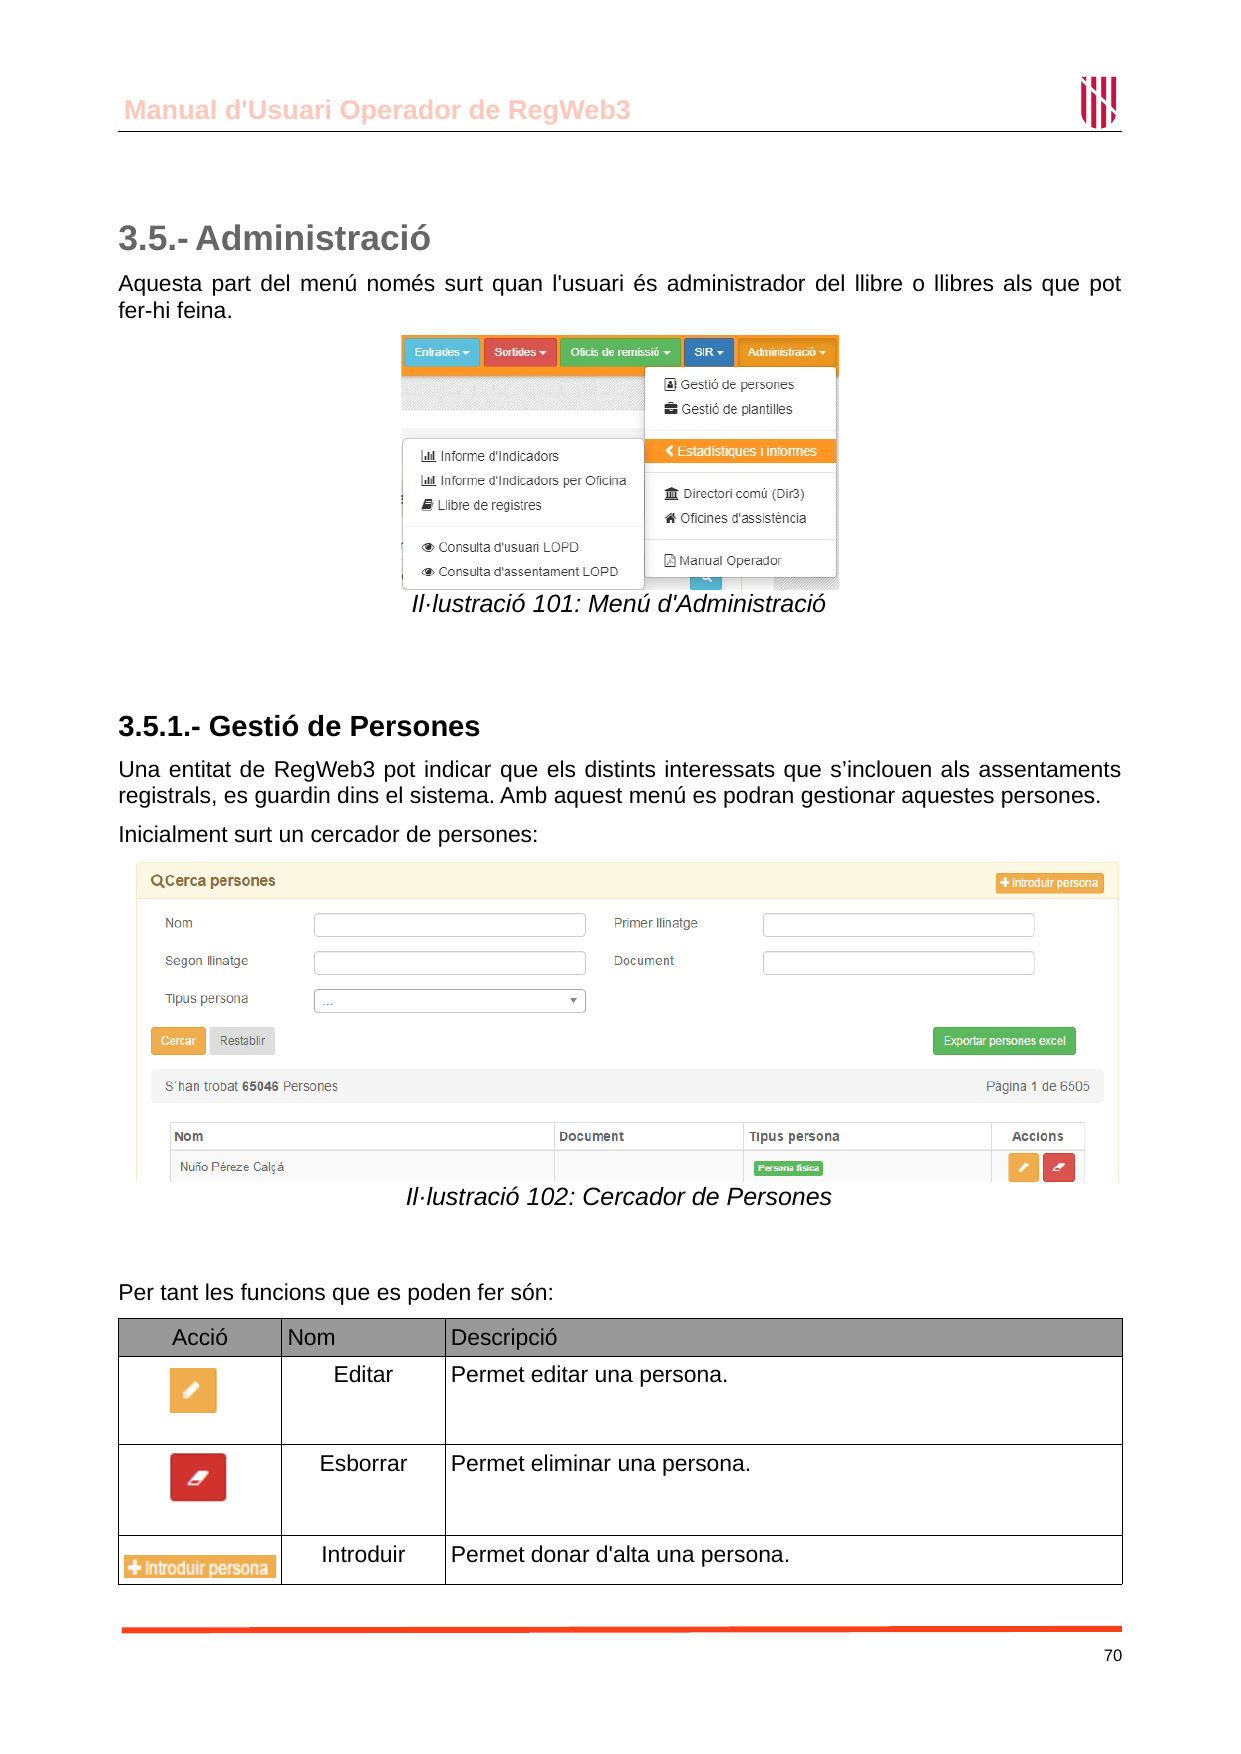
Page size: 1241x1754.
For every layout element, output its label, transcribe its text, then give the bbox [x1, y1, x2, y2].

table_cell Permet donar d'alta una persona. [446, 1536, 1122, 1584]
table_cell Permet eliminar una persona. [446, 1445, 1122, 1535]
text Il·lustració 101: Menú d'Administració [118, 590, 1122, 618]
table_cell [119, 1536, 281, 1584]
table_cell Introduir [282, 1536, 445, 1584]
text Il·lustració 102: Cercador de Persones [118, 872, 1122, 1211]
table_cell [119, 1369, 281, 1444]
table_header Nom [282, 1319, 445, 1356]
picture [169, 1453, 228, 1503]
table_header Acció [119, 1319, 281, 1356]
picture [401, 335, 839, 590]
table_cell Permet editar una persona. [446, 1357, 1122, 1444]
table_cell Esborrar [282, 1445, 445, 1535]
picture [169, 1368, 217, 1413]
table_header Descripció [446, 1319, 1122, 1356]
text Una entitat de RegWeb3 pot indicar que els distints interessats que s’inclouen als assentaments registrals, es guardin dins el sistema. Amb aquest menú es podran gestionar aquestes persones. [118, 756, 1122, 808]
subtitle Gestió de Persones [118, 709, 1122, 743]
picture [1078, 74, 1119, 130]
text Inicialment surt un cercador de persones: [118, 821, 1122, 847]
text Per tant les funcions que es poden fer són: [118, 1279, 1122, 1305]
table_cell [119, 1445, 281, 1535]
text Aquesta part del menú només surt quan l'usuari és administrador del llibre o llibres als que pot fer-hi feina. [118, 270, 1122, 323]
table_cell [119, 1357, 281, 1368]
subtitle Administració [118, 217, 1122, 258]
table_cell Editar [282, 1357, 445, 1444]
